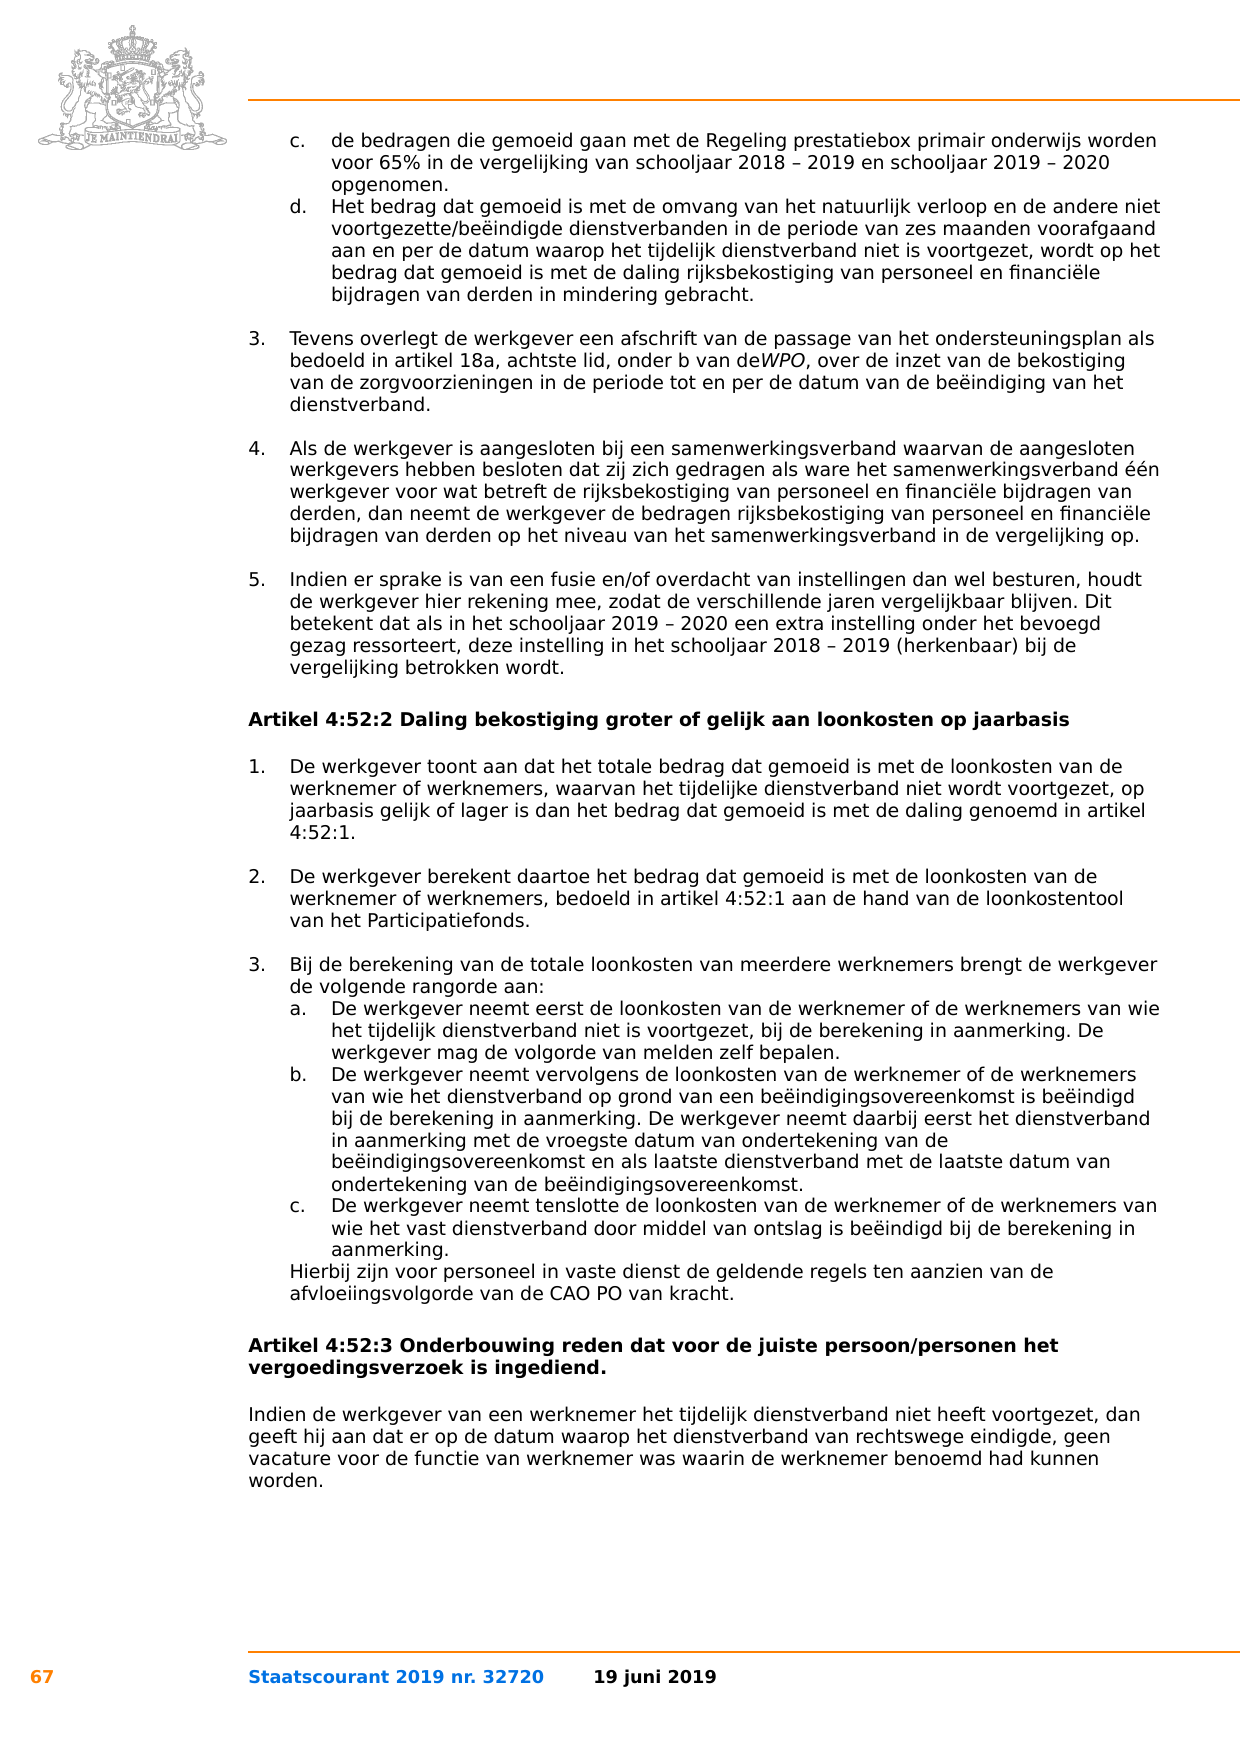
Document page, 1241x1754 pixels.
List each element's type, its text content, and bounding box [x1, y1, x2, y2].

text Hierbij zijn voor personeel in vaste dienst de geldende regels ten aanzien van de afvloeiingsvolgorde van de CAO PO van kracht. [289, 1261, 1163, 1305]
text 2. De werkgever berekent daartoe het bedrag dat gemoeid is met de loonkosten van de werknemer of werknemers, bedoeld in artikel 4:52:1 aan de hand van de loonkostentool van het Participatiefonds. [248, 866, 1163, 932]
text d. Het bedrag dat gemoeid is met de omvang van het natuurlijk verloop en de andere niet voortgezette/beëindigde dienstverbanden in de periode van zes maanden voorafgaand aan en per de datum waarop het tijdelijk dienstverband niet is voortgezet, wordt op het bedrag dat gemoeid is met de daling rijksbekostiging van personeel en financiële bijdragen van derden in mindering gebracht. [289, 196, 1163, 306]
text 3. Tevens overlegt de werkgever een afschrift van de passage van het ondersteuningsplan als bedoeld in artikel 18a, achtste lid, onder b van deWPO, over de inzet van de bekostiging van de zorgvoorzieningen in de periode tot en per de datum van de beëindiging van het dienstverband. [248, 328, 1163, 416]
text 5. Indien er sprake is van een fusie en/of overdacht van instellingen dan wel besturen, houdt de werkgever hier rekening mee, zodat de verschillende jaren vergelijkbaar blijven. Dit betekent dat als in het schooljaar 2019 – 2020 een extra instelling onder het bevoegd gezag ressorteert, deze instelling in het schooljaar 2018 – 2019 (herkenbaar) bij de vergelijking betrokken wordt. [248, 569, 1163, 679]
text 4. Als de werkgever is aangesloten bij een samenwerkingsverband waarvan de aangesloten werkgevers hebben besloten dat zij zich gedragen als ware het samenwerkingsverband één werkgever voor wat betreft de rijksbekostiging van personeel en financiële bijdragen van derden, dan neemt de werkgever de bedragen rijksbekostiging van personeel en financiële bijdragen van derden op het niveau van het samenwerkingsverband in de vergelijking op. [248, 437, 1163, 547]
text b. De werkgever neemt vervolgens de loonkosten van de werknemer of de werknemers van wie het dienstverband op grond van een beëindigingsovereenkomst is beëindigd bij de berekening in aanmerking. De werkgever neemt daarbij eerst het dienstverband in aanmerking met de vroegste datum van ondertekening van de beëindigingsovereenkomst en als laatste dienstverband met de laatste datum van ondertekening van de beëindigingsovereenkomst. [289, 1063, 1163, 1195]
text 1. De werkgever toont aan dat het totale bedrag dat gemoeid is met de loonkosten van de werknemer of werknemers, waarvan het tijdelijke dienstverband niet wordt voortgezet, op jaarbasis gelijk of lager is dan het bedrag dat gemoeid is met de daling genoemd in artikel 4:52:1. [248, 756, 1163, 844]
text a. De werkgever neemt eerst de loonkosten van de werknemer of de werknemers van wie het tijdelijk dienstverband niet is voortgezet, bij de berekening in aanmerking. De werkgever mag de volgorde van melden zelf bepalen. [289, 998, 1163, 1063]
subtitle Artikel 4:52:2 Daling bekostiging groter of gelijk aan loonkosten op jaarbasis [248, 709, 1163, 731]
picture [38, 25, 227, 150]
text c. De werkgever neemt tenslotte de loonkosten van de werknemer of de werknemers van wie het vast dienstverband door middel van ontslag is beëindigd bij de berekening in aanmerking. [289, 1195, 1163, 1261]
text Indien de werkgever van een werknemer het tijdelijk dienstverband niet heeft voortgezet, dan geeft hij aan dat er op de datum waarop het dienstverband van rechtswege eindigde, geen vacature voor de functie van werknemer was waarin de werknemer benoemd had kunnen worden. [248, 1404, 1163, 1492]
text c. de bedragen die gemoeid gaan met de Regeling prestatiebox primair onderwijs worden voor 65% in de vergelijking van schooljaar 2018 – 2019 en schooljaar 2019 – 2020 opgenomen. [289, 130, 1163, 196]
text 3. Bij de berekening van de totale loonkosten van meerdere werknemers brengt de werkgever de volgende rangorde aan: [248, 954, 1163, 998]
subtitle Artikel 4:52:3 Onderbouwing reden dat voor de juiste persoon/personen het vergoedingsverzoek is ingediend. [248, 1335, 1163, 1379]
